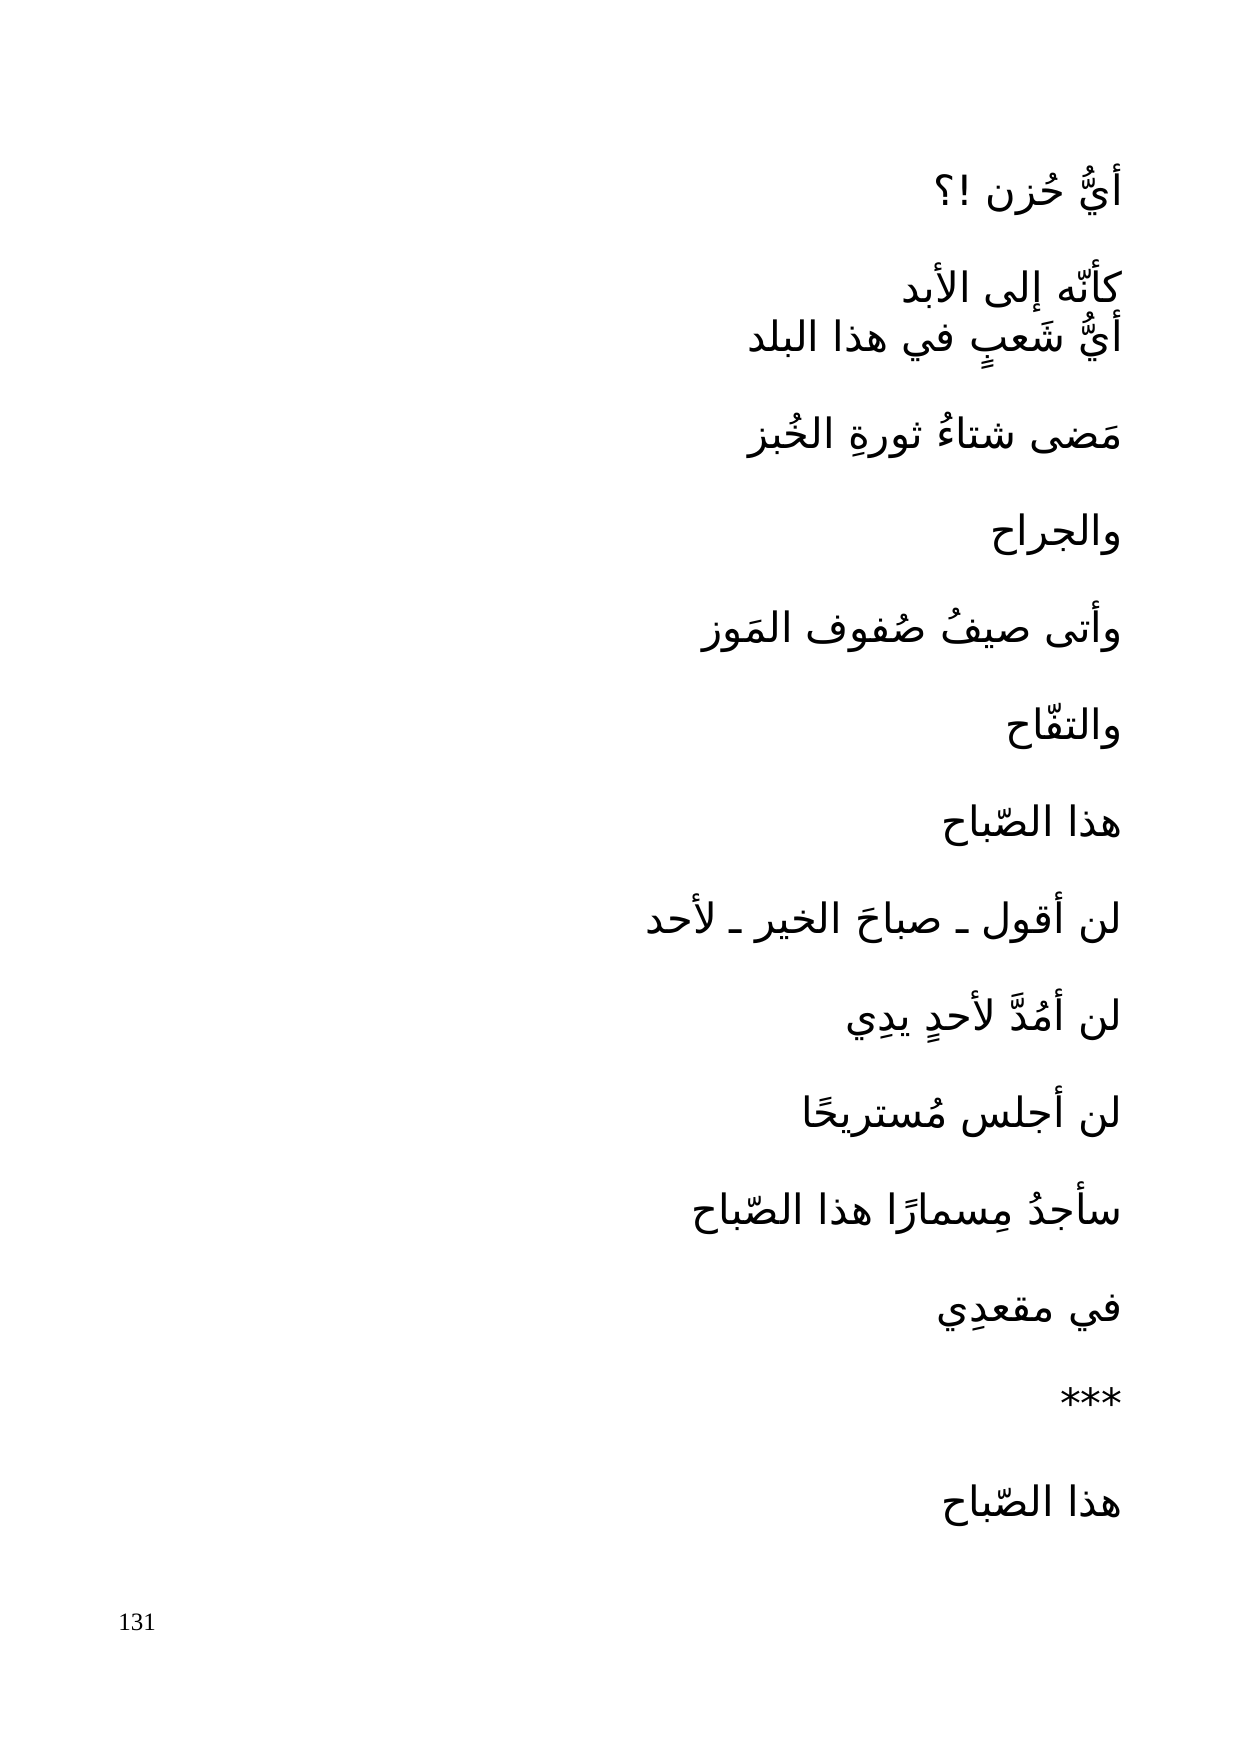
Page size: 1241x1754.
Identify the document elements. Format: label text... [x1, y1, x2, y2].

text هذا الصّباح [118, 1477, 1122, 1526]
text كأنّه إلى الأبد [118, 264, 1122, 312]
text أيُّ شَعبٍ في هذا البلد [118, 312, 1122, 361]
text مَضى شتاءُ ثورةِ الخُبز [118, 409, 1122, 458]
text والجراح [118, 506, 1122, 555]
text في مقعدِي [118, 1283, 1122, 1332]
text هذا الصّباح [118, 798, 1122, 846]
text *** [118, 1380, 1122, 1429]
text أيُّ حُزن !؟ [118, 167, 1122, 215]
text لن أقول ـ صباحَ الخير ـ لأحد [118, 895, 1122, 943]
text لن أمُدَّ لأحدٍ يدِي [118, 992, 1122, 1040]
text سأجدُ مِسمارًا هذا الصّباح [118, 1186, 1122, 1234]
text وأتى صيفُ صُفوف المَوز [118, 603, 1122, 652]
text والتفّاح [118, 701, 1122, 749]
text لن أجلس مُستريحًا [118, 1089, 1122, 1137]
